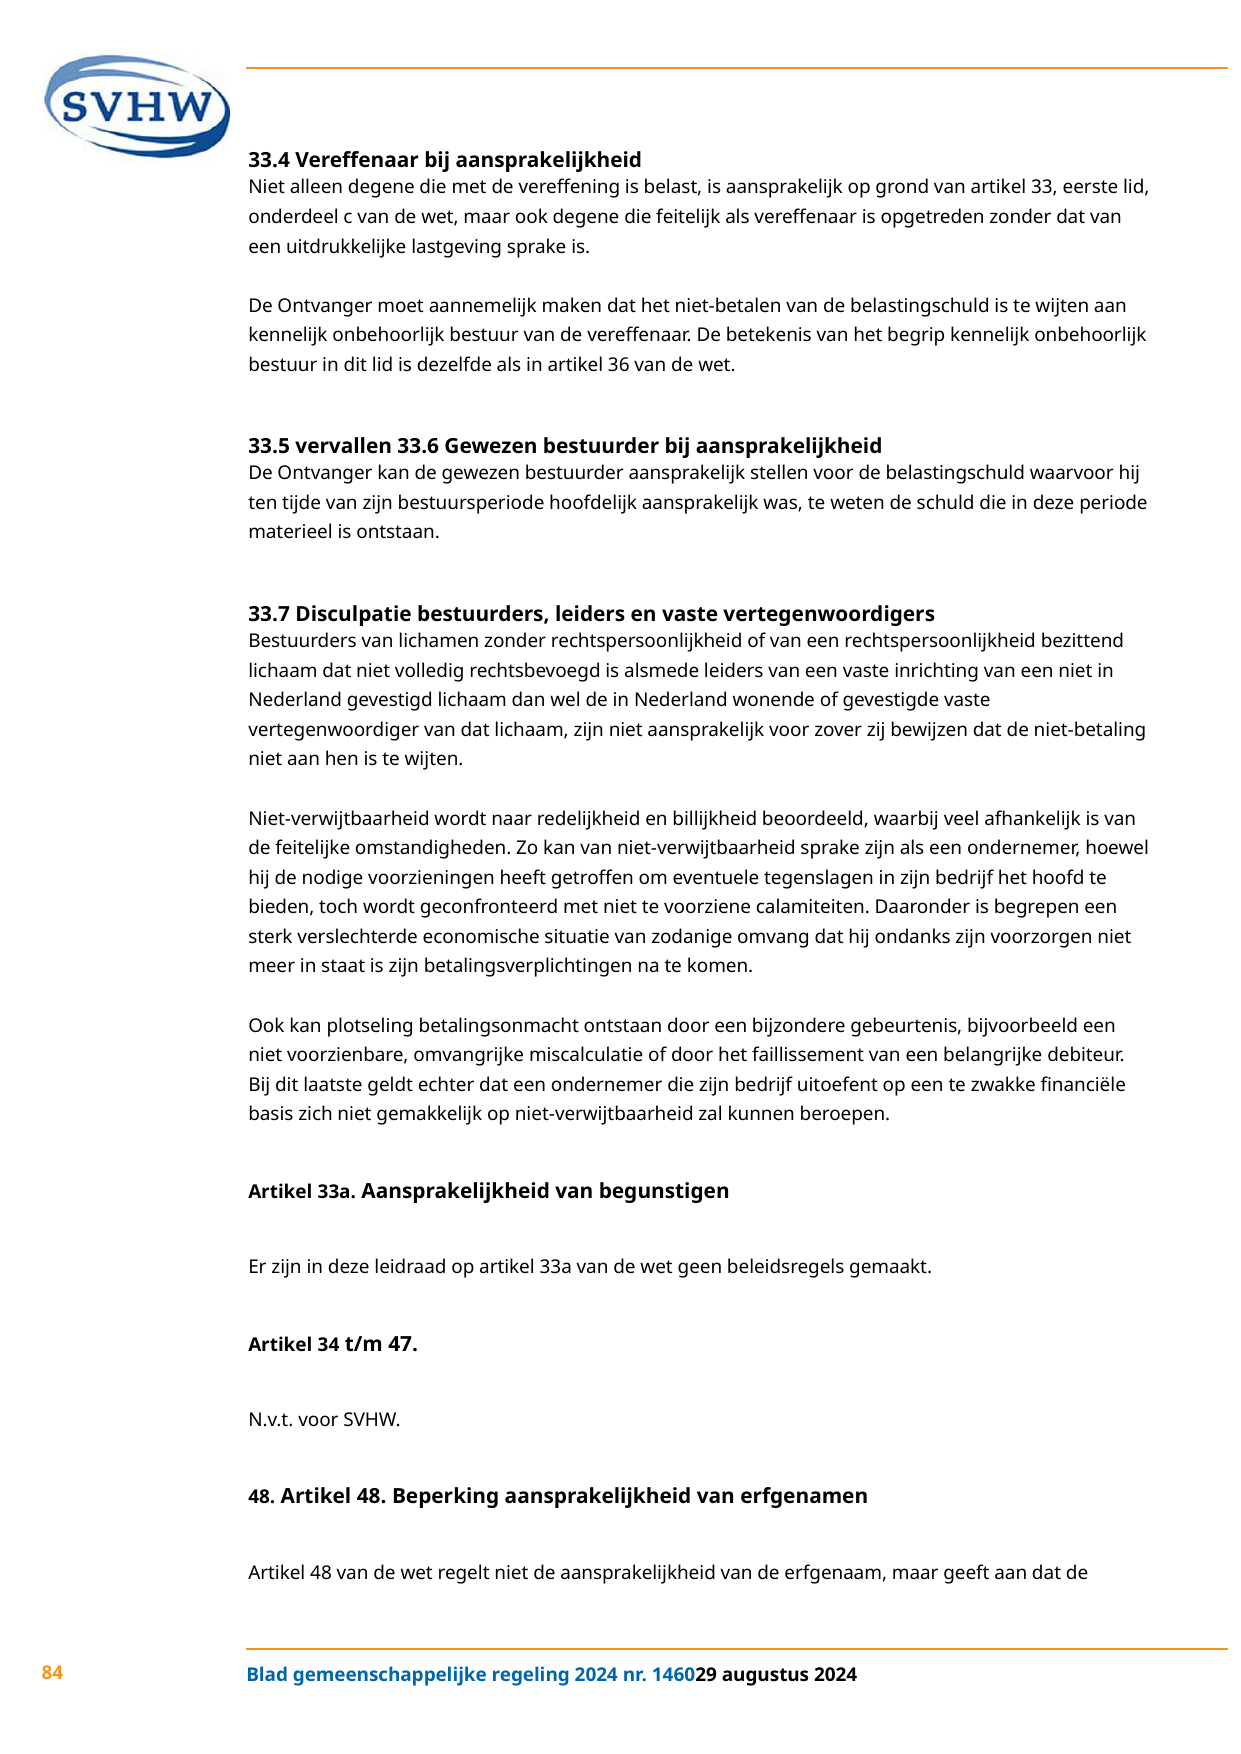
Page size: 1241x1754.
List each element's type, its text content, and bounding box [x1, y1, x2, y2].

text 48. Artikel 48. Beperking aansprakelijkheid van erfgenamen [248, 1482, 1152, 1510]
text 33.7 Disculpatie bestuurders, leiders en vaste vertegenwoordigers [248, 599, 1152, 627]
text Ook kan plotseling betalingsonmacht ontstaan door een bijzondere gebeurtenis, bijvoorbeeld een niet voorzienbare, omvangrijke miscalculatie of door het faillissement van een belangrijke debiteur. Bij dit laatste geldt echter dat een ondernemer die zijn bedrijf uitoefent op een te zwakke financiële basis zich niet gemakkelijk op niet-verwijtbaarheid zal kunnen beroepen. [248, 1012, 1152, 1126]
text Er zijn in deze leidraad op artikel 33a van de wet geen beleidsregels gemaakt. [248, 1253, 1152, 1279]
text Artikel 34 t/m 47. [248, 1329, 1152, 1357]
text Artikel 33a. Aansprakelijkheid van begunstigen [248, 1176, 1152, 1204]
text 33.4 Vereffenaar bij aansprakelijkheid [248, 145, 1152, 174]
text Niet alleen degene die met de vereffening is belast, is aansprakelijk op grond van artikel 33, eerste lid, onderdeel c van de wet, maar ook degene die feitelijk als vereffenaar is opgetreden zonder dat van een uitdrukkelijke lastgeving sprake is. [248, 174, 1152, 258]
text De Ontvanger moet aannemelijk maken dat het niet-betalen van de belastingschuld is te wijten aan kennelijk onbehoorlijk bestuur van de vereffenaar. De betekenis van het begrip kennelijk onbehoorlijk bestuur in dit lid is dezelfde als in artikel 36 van de wet. [248, 292, 1152, 377]
text De Ontvanger kan de gewezen bestuurder aansprakelijk stellen voor de belastingschuld waarvoor hij ten tijde van zijn bestuursperiode hoofdelijk aansprakelijk was, te weten de schuld die in deze periode materieel is ontstaan. [248, 459, 1152, 544]
text 33.5 vervallen 33.6 Gewezen bestuurder bij aansprakelijkheid [248, 431, 1152, 459]
text Bestuurders van lichamen zonder rechtspersoonlijkheid of van een rechtspersoonlijkheid bezittend lichaam dat niet volledig rechtsbevoegd is alsmede leiders van een vaste inrichting van een niet in Nederland gevestigd lichaam dan wel de in Nederland wonende of gevestigde vaste vertegenwoordiger van dat lichaam, zijn niet aansprakelijk voor zover zij bewijzen dat de niet-betaling niet aan hen is te wijten. [248, 627, 1152, 771]
text N.v.t. voor SVHW. [248, 1406, 1152, 1432]
text Artikel 48 van de wet regelt niet de aansprakelijkheid van de erfgenaam, maar geeft aan dat de [248, 1559, 1152, 1585]
picture [41, 47, 231, 172]
text Niet-verwijtbaarheid wordt naar redelijkheid en billijkheid beoordeeld, waarbij veel afhankelijk is van de feitelijke omstandigheden. Zo kan van niet-verwijtbaarheid sprake zijn als een ondernemer, hoewel hij de nodige voorzieningen heeft getroffen om eventuele tegenslagen in zijn bedrijf het hoofd te bieden, toch wordt geconfronteerd met niet te voorziene calamiteiten. Daaronder is begrepen een sterk verslechterde economische situatie van zodanige omvang dat hij ondanks zijn voorzorgen niet meer in staat is zijn betalingsverplichtingen na te komen. [248, 805, 1152, 978]
